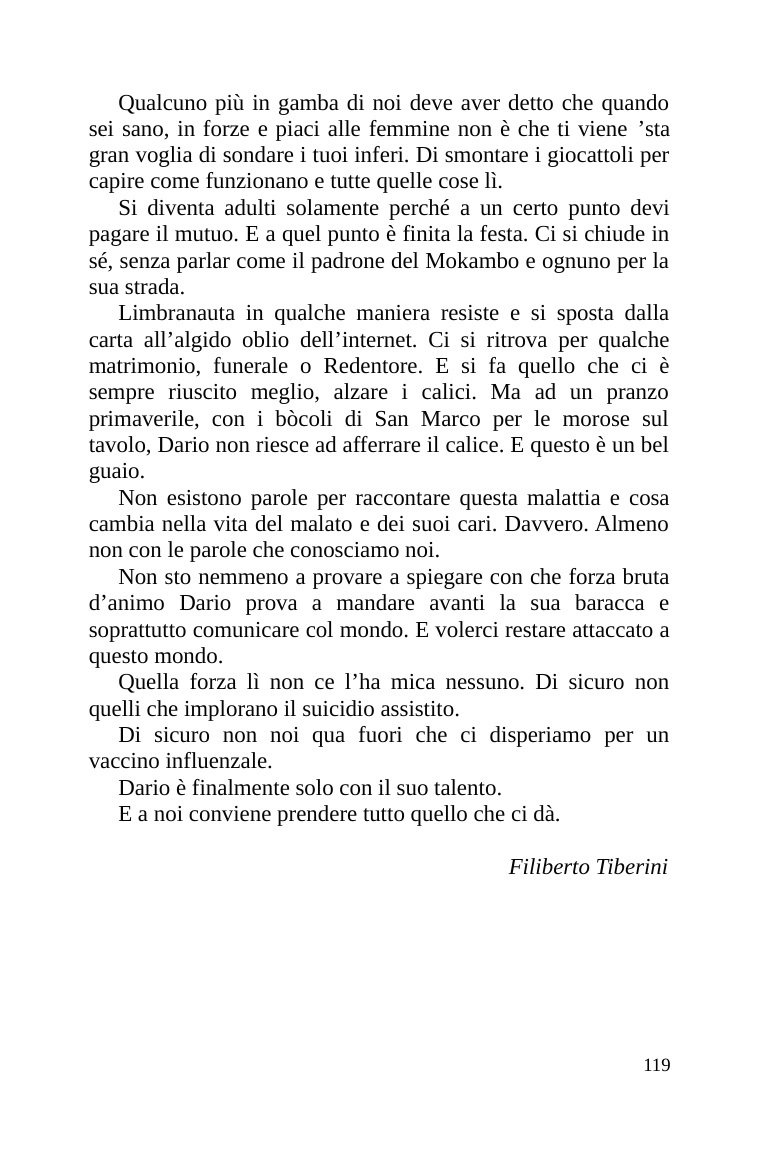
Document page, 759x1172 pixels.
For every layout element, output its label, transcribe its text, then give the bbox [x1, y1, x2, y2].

text Limbranauta in qualche maniera resiste e si sposta dalla carta all’algido oblio dell’internet. Ci si ritrova per qualche matrimonio, funerale o Redentore. E si fa quello che ci è sempre riuscito meglio, alzare i calici. Ma ad un pranzo primaverile, con i bòcoli di San Marco per le morose sul tavolo, Dario non riesce ad afferrare il calice. E questo è un bel guaio. [88, 299, 670, 484]
text Di sicuro non noi qua fuori che ci disperiamo per un vaccino influenzale. [88, 721, 670, 774]
text Si diventa adulti solamente perché a un certo punto devi pagare il mutuo. E a quel punto è finita la festa. Ci si chiude in sé, senza parlar come il padrone del Mokambo e ognuno per la sua strada. [88, 194, 670, 299]
text Filiberto Tiberini [88, 853, 670, 879]
text Quella forza lì non ce l’ha mica nessuno. Di sicuro non quelli che implorano il suicidio assistito. [88, 668, 670, 721]
text Non esistono parole per raccontare questa malattia e cosa cambia nella vita del malato e dei suoi cari. Davvero. Almeno non con le parole che conosciamo noi. [88, 484, 670, 563]
text E a noi conviene prendere tutto quello che ci dà. [88, 800, 670, 826]
text Qualcuno più in gamba di noi deve aver detto che quando sei sano, in forze e piaci alle femmine non è che ti viene ’sta gran voglia di sondare i tuoi inferi. Di smontare i giocattoli per capire come funzionano e tutte quelle cose lì. [88, 88, 670, 194]
text Non sto nemmeno a provare a spiegare con che forza bruta d’animo Dario prova a mandare avanti la sua baracca e soprattutto comunicare col mondo. E volerci restare attaccato a questo mondo. [88, 563, 670, 668]
text Dario è finalmente solo con il suo talento. [88, 774, 670, 800]
